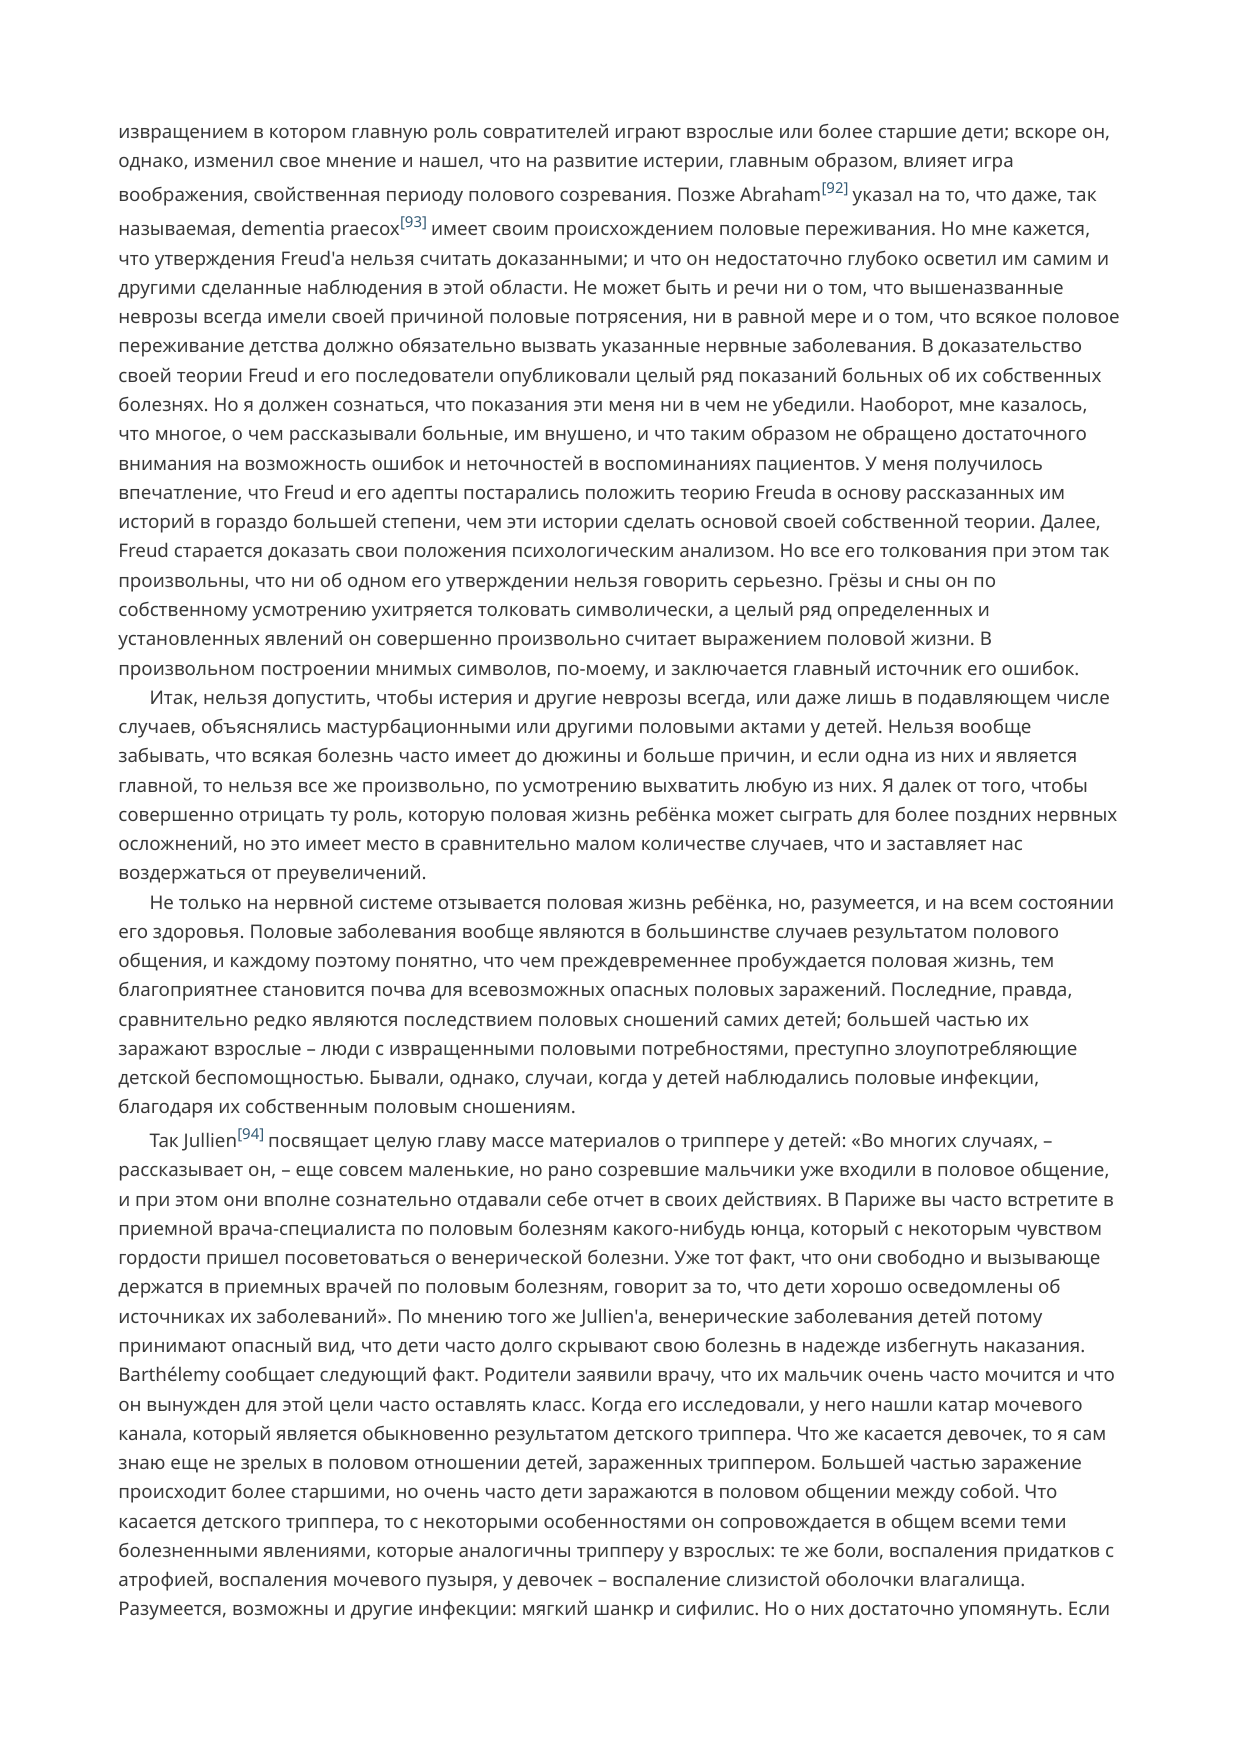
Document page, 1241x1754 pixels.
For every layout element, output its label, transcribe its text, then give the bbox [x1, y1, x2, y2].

text Итак, нельзя допустить, чтобы истерия и другие неврозы всегда, или даже лишь в подавляющем числе случаев, объяснялись мастурбационными или другими половыми актами у детей. Нельзя вообще забывать, что всякая болезнь часто имеет до дюжины и больше причин, и если одна из них и является главной, то нельзя все же произвольно, по усмотрению выхватить любую из них. Я далек от того, чтобы совершенно отрицать ту роль, которую половая жизнь ребёнка может сыграть для более поздних нервных осложнений, но это имеет место в сравнительно малом количестве случаев, что и заставляет нас воздержаться от преувеличений. [118, 684, 1122, 885]
text Не только на нервной системе отзывается половая жизнь ребёнка, но, разумеется, и на всем состоянии его здоровья. Половые заболевания вообще являются в большинстве случаев результатом полового общения, и каждому поэтому понятно, что чем преждевременнее пробуждается половая жизнь, тем благоприятнее становится почва для всевозможных опасных половых заражений. Последние, правда, сравнительно редко являются последствием половых сношений самих детей; большей частью их заражают взрослые – люди с извращенными половыми потребностями, преступно злоупотребляющие детской беспомощностью. Бывали, однако, случаи, когда у детей наблюдались половые инфекции, благодаря их собственным половым сношениям. [118, 889, 1122, 1119]
text извращением в котором главную роль совратителей играют взрослые или более старшие дети; вскоре он, однако, изменил свое мнение и нашел, что на развитие истерии, главным образом, влияет игра воображения, свойственная периоду полового созревания. Позже Abraham[92] указал на то, что даже, так называемая, dementia praecox[93] имеет своим происхождением половые переживания. Но мне кажется, что утверждения Freud'a нельзя считать доказанными; и что он недостаточно глубоко осветил им самим и другими сделанные наблюдения в этой области. Не может быть и речи ни о том, что вышеназванные неврозы всегда имели своей причиной половые потрясения, ни в равной мере и о том, что всякое половое переживание детства должно обязательно вызвать указанные нервные заболевания. В доказательство своей теории Freud и его последователи опубликовали целый ряд показаний больных об их собственных болезнях. Но я должен сознаться, что показания эти меня ни в чем не убедили. Наоборот, мне казалось, что многое, о чем рассказывали больные, им внушено, и что таким образом не обращено достаточного внимания на возможность ошибок и неточностей в воспоминаниях пациентов. У меня получилось впечатление, что Freud и его адепты постарались положить теорию Freuda в основу рассказанных им историй в гораздо большей степени, чем эти истории сделать основой своей собственной теории. Далее, Freud старается доказать свои положения психологическим анализом. Но все его толкования при этом так произвольны, что ни об одном его утверждении нельзя говорить серьезно. Грёзы и сны он по собственному усмотрению ухитряется толковать символически, а целый ряд определенных и установленных явлений он совершенно произвольно считает выражением половой жизни. В произвольном построении мнимых символов, по-моему, и заключается главный источник его ошибок. [118, 118, 1122, 680]
text Так Jullien[94] посвящает целую главу массе материалов о триппере у детей: «Во многих случаях, – рассказывает он, – еще совсем маленькие, но рано созревшие мальчики уже входили в половое общение, и при этом они вполне сознательно отдавали себе отчет в своих действиях. В Париже вы часто встретите в приемной врача-специалиста по половым болезням какого-нибудь юнца, который с некоторым чувством гордости пришел посоветоваться о венерической болезни. Уже тот факт, что они свободно и вызывающе держатся в приемных врачей по половым болезням, говорит за то, что дети хорошо осведомлены об источниках их заболеваний». По мнению того же Jullien'a, венерические заболевания детей потому принимают опасный вид, что дети часто долго скрывают свою болезнь в надежде избегнуть наказания. Barthélemy сообщает следующий факт. Родители заявили врачу, что их мальчик очень часто мочится и что он вынужден для этой цели часто оставлять класс. Когда его исследовали, у него нашли катар мочевого канала, который является обыкновенно результатом детского триппера. Что же касается девочек, то я сам знаю еще не зрелых в половом отношении детей, зараженных триппером. Большей частью заражение происходит более старшими, но очень часто дети заражаются в половом общении между собой. Что касается детского триппера, то с некоторыми особенностями он сопровождается в общем всеми теми болезненными явлениями, которые аналогичны трипперу у взрослых: те же боли, воспаления придатков с атрофией, воспаления мочевого пузыря, у девочек – воспаление слизистой оболочки влагалища. Разумеется, возможны и другие инфекции: мягкий шанкр и сифилис. Но о них достаточно упомянуть. Если [118, 1123, 1122, 1621]
